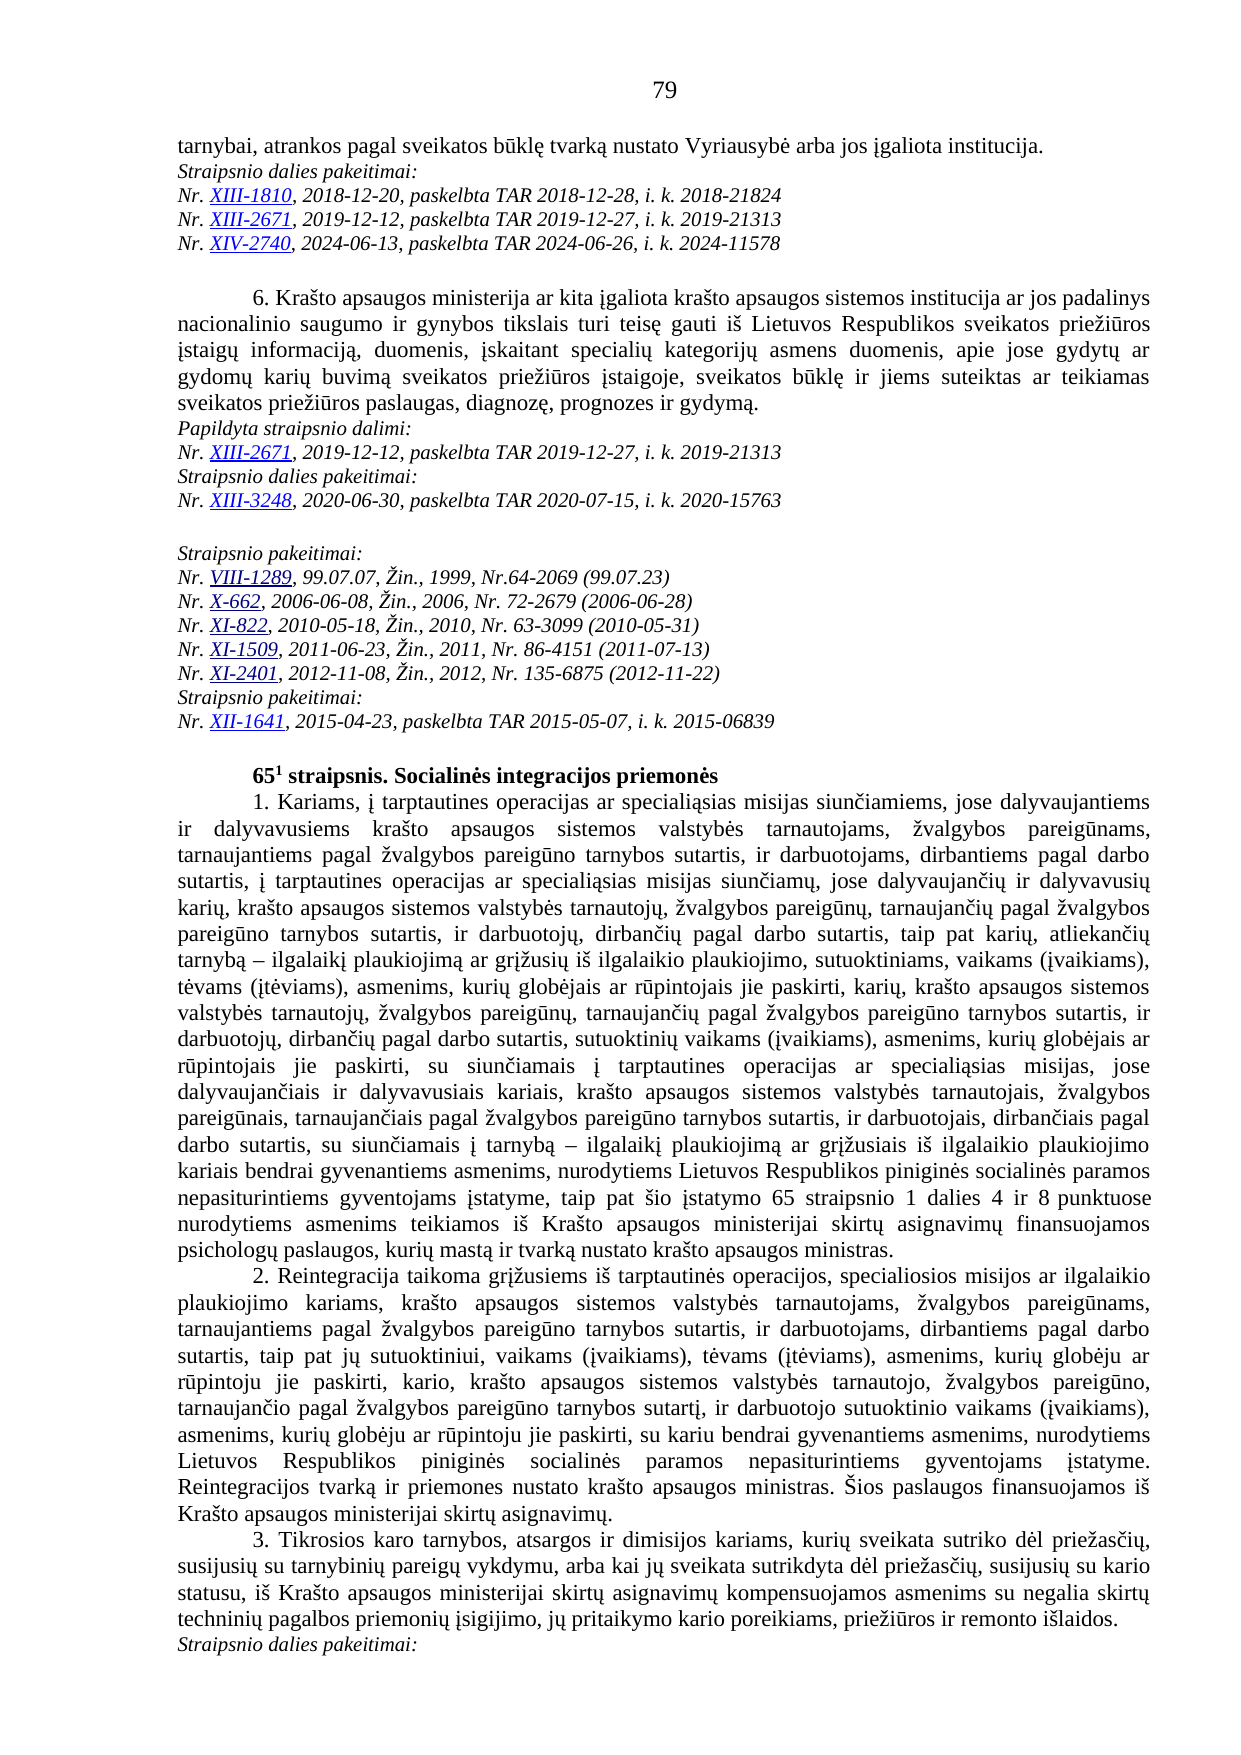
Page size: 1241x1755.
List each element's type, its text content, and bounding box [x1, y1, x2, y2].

text 651 straipsnis. Socialinės integracijos priemonės [177, 762, 1152, 788]
text Nr. XIII-2671, 2019-12-12, paskelbta TAR 2019-12-27, i. k. 2019-21313 [177, 440, 1152, 464]
text Nr. XI-1509, 2011-06-23, Žin., 2011, Nr. 86-4151 (2011-07-13) [177, 637, 1152, 661]
text Nr. XIII-1810, 2018-12-20, paskelbta TAR 2018-12-28, i. k. 2018-21824 [177, 183, 1152, 207]
text Nr. XII-1641, 2015-04-23, paskelbta TAR 2015-05-07, i. k. 2015-06839 [177, 709, 1152, 733]
text 3. Tikrosios karo tarnybos, atsargos ir dimisijos kariams, kurių sveikata sutriko dėl priežasčių, susijusių su tarnybinių pareigų vykdymu, arba kai jų sveikata sutrikdyta dėl priežasčių, susijusių su kario statusu, iš Krašto apsaugos ministerijai skirtų asignavimų kompensuojamos asmenims su negalia skirtų techninių pagalbos priemonių įsigijimo, jų pritaikymo kario poreikiams, priežiūros ir remonto išlaidos. [177, 1526, 1152, 1632]
text Nr. XI-822, 2010-05-18, Žin., 2010, Nr. 63-3099 (2010-05-31) [177, 613, 1152, 637]
text Nr. XIII-3248, 2020-06-30, paskelbta TAR 2020-07-15, i. k. 2020-15763 [177, 488, 1152, 512]
text Straipsnio pakeitimai: [177, 685, 1152, 709]
text Papildyta straipsnio dalimi: [177, 416, 1152, 440]
text Nr. XIV-2740, 2024-06-13, paskelbta TAR 2024-06-26, i. k. 2024-11578 [177, 231, 1152, 255]
text tarnybai, atrankos pagal sveikatos būklę tvarką nustato Vyriausybė arba jos įgaliota institucija. [177, 132, 1152, 159]
text Straipsnio dalies pakeitimai: [177, 464, 1152, 488]
text Nr. XIII-2671, 2019-12-12, paskelbta TAR 2019-12-27, i. k. 2019-21313 [177, 207, 1152, 231]
text Straipsnio dalies pakeitimai: [177, 1632, 1152, 1656]
text 6. Krašto apsaugos ministerija ar kita įgaliota krašto apsaugos sistemos institucija ar jos padalinys nacionalinio saugumo ir gynybos tikslais turi teisę gauti iš Lietuvos Respublikos sveikatos priežiūros įstaigų informaciją, duomenis, įskaitant specialių kategorijų asmens duomenis, apie jose gydytų ar gydomų karių buvimą sveikatos priežiūros įstaigoje, sveikatos būklę ir jiems suteiktas ar teikiamas sveikatos priežiūros paslaugas, diagnozę, prognozes ir gydymą. [177, 284, 1152, 416]
text Nr. X-662, 2006-06-08, Žin., 2006, Nr. 72-2679 (2006-06-28) [177, 589, 1152, 613]
text Nr. XI-2401, 2012-11-08, Žin., 2012, Nr. 135-6875 (2012-11-22) [177, 661, 1152, 685]
text Nr. VIII-1289, 99.07.07, Žin., 1999, Nr.64-2069 (99.07.23) [177, 565, 1152, 589]
text 1. Kariams, į tarptautines operacijas ar specialiąsias misijas siunčiamiems, jose dalyvaujantiems ir dalyvavusiems krašto apsaugos sistemos valstybės tarnautojams, žvalgybos pareigūnams, tarnaujantiems pagal žvalgybos pareigūno tarnybos sutartis, ir darbuotojams, dirbantiems pagal darbo sutartis, į tarptautines operacijas ar specialiąsias misijas siunčiamų, jose dalyvaujančių ir dalyvavusių karių, krašto apsaugos sistemos valstybės tarnautojų, žvalgybos pareigūnų, tarnaujančių pagal žvalgybos pareigūno tarnybos sutartis, ir darbuotojų, dirbančių pagal darbo sutartis, taip pat karių, atliekančių tarnybą – ilgalaikį plaukiojimą ar grįžusių iš ilgalaikio plaukiojimo, sutuoktiniams, vaikams (įvaikiams), tėvams (įtėviams), asmenims, kurių globėjais ar rūpintojais jie paskirti, karių, krašto apsaugos sistemos valstybės tarnautojų, žvalgybos pareigūnų, tarnaujančių pagal žvalgybos pareigūno tarnybos sutartis, ir darbuotojų, dirbančių pagal darbo sutartis, sutuoktinių vaikams (įvaikiams), asmenims, kurių globėjais ar rūpintojais jie paskirti, su siunčiamais į tarptautines operacijas ar specialiąsias misijas, jose dalyvaujančiais ir dalyvavusiais kariais, krašto apsaugos sistemos valstybės tarnautojais, žvalgybos pareigūnais, tarnaujančiais pagal žvalgybos pareigūno tarnybos sutartis, ir darbuotojais, dirbančiais pagal darbo sutartis, su siunčiamais į tarnybą – ilgalaikį plaukiojimą ar grįžusiais iš ilgalaikio plaukiojimo kariais bendrai gyvenantiems asmenims, nurodytiems Lietuvos Respublikos piniginės socialinės paramos nepasiturintiems gyventojams įstatyme, taip pat šio įstatymo 65 straipsnio 1 dalies 4 ir 8 punktuose nurodytiems asmenims teikiamos iš Krašto apsaugos ministerijai skirtų asignavimų finansuojamos psichologų paslaugos, kurių mastą ir tvarką nustato krašto apsaugos ministras. [177, 788, 1152, 1263]
text Straipsnio pakeitimai: [177, 541, 1152, 565]
text 2. Reintegracija taikoma grįžusiems iš tarptautinės operacijos, specialiosios misijos ar ilgalaikio plaukiojimo kariams, krašto apsaugos sistemos valstybės tarnautojams, žvalgybos pareigūnams, tarnaujantiems pagal žvalgybos pareigūno tarnybos sutartis, ir darbuotojams, dirbantiems pagal darbo sutartis, taip pat jų sutuoktiniui, vaikams (įvaikiams), tėvams (įtėviams), asmenims, kurių globėju ar rūpintoju jie paskirti, kario, krašto apsaugos sistemos valstybės tarnautojo, žvalgybos pareigūno, tarnaujančio pagal žvalgybos pareigūno tarnybos sutartį, ir darbuotojo sutuoktinio vaikams (įvaikiams), asmenims, kurių globėju ar rūpintoju jie paskirti, su kariu bendrai gyvenantiems asmenims, nurodytiems Lietuvos Respublikos piniginės socialinės paramos nepasiturintiems gyventojams įstatyme. Reintegracijos tvarką ir priemones nustato krašto apsaugos ministras. Šios paslaugos finansuojamos iš Krašto apsaugos ministerijai skirtų asignavimų. [177, 1263, 1152, 1526]
text Straipsnio dalies pakeitimai: [177, 159, 1152, 183]
